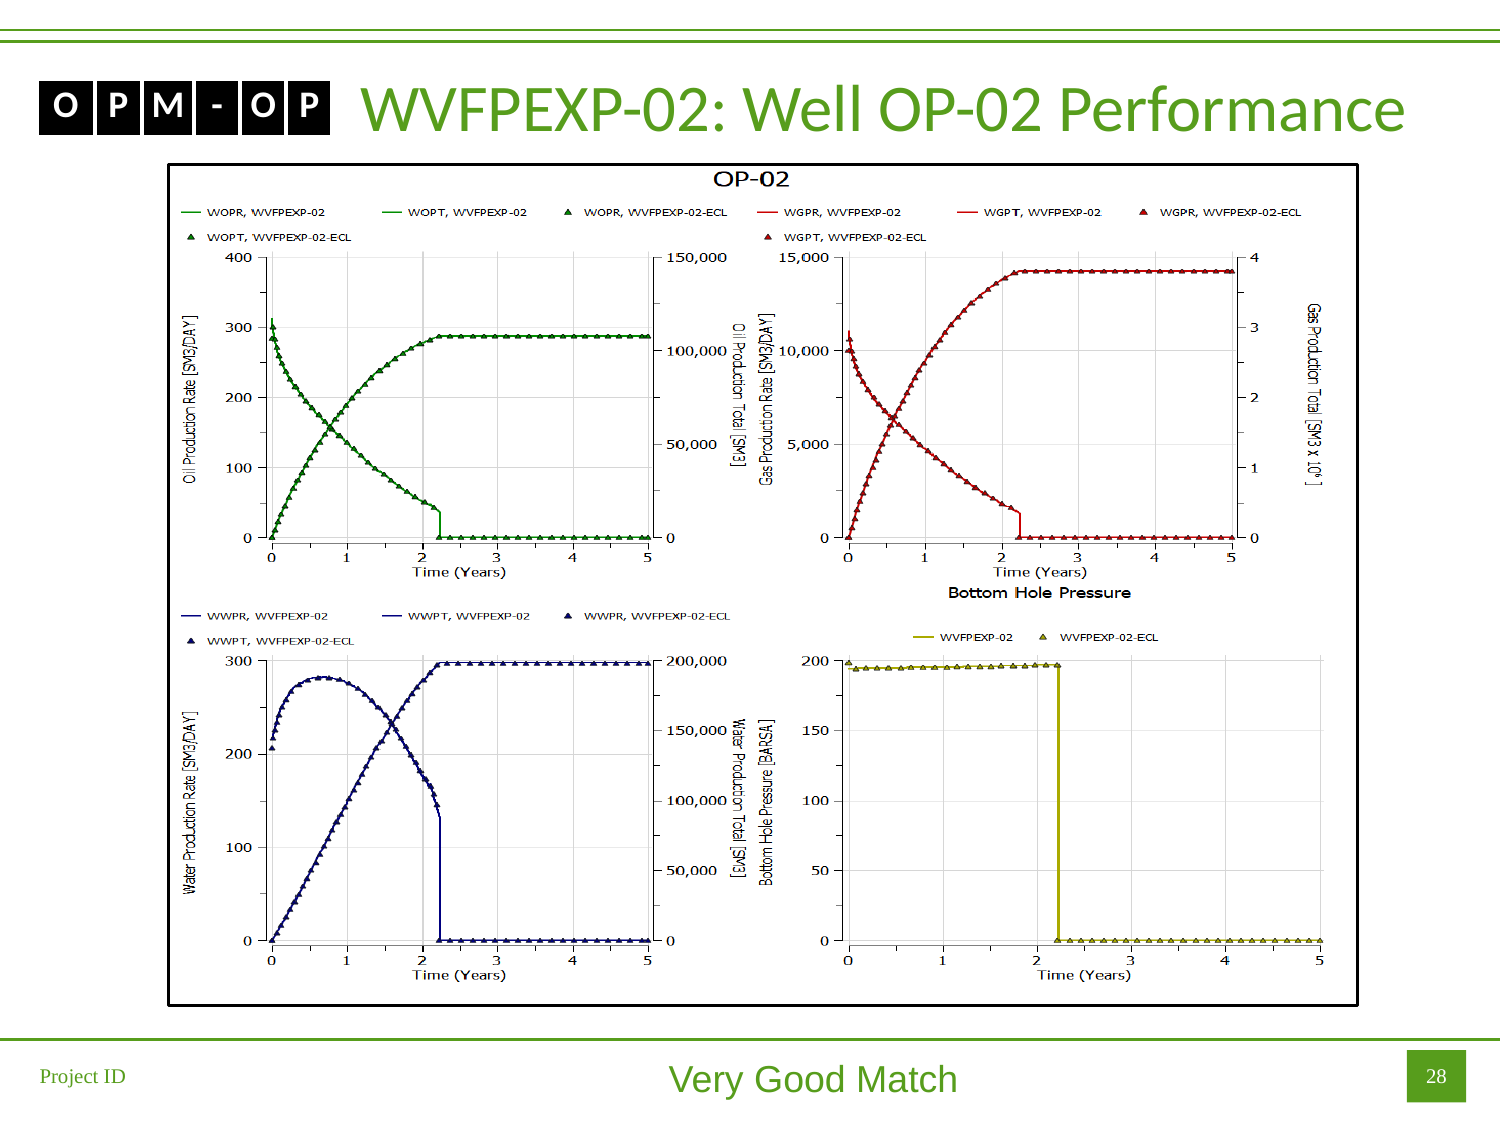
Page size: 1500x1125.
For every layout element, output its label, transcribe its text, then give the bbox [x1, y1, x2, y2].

picture [169, 165, 1356, 1004]
title WVFPEXP-02: Well OP-02 Performance [360, 77, 1425, 153]
text_box Very Good Match [268, 1051, 1359, 1109]
